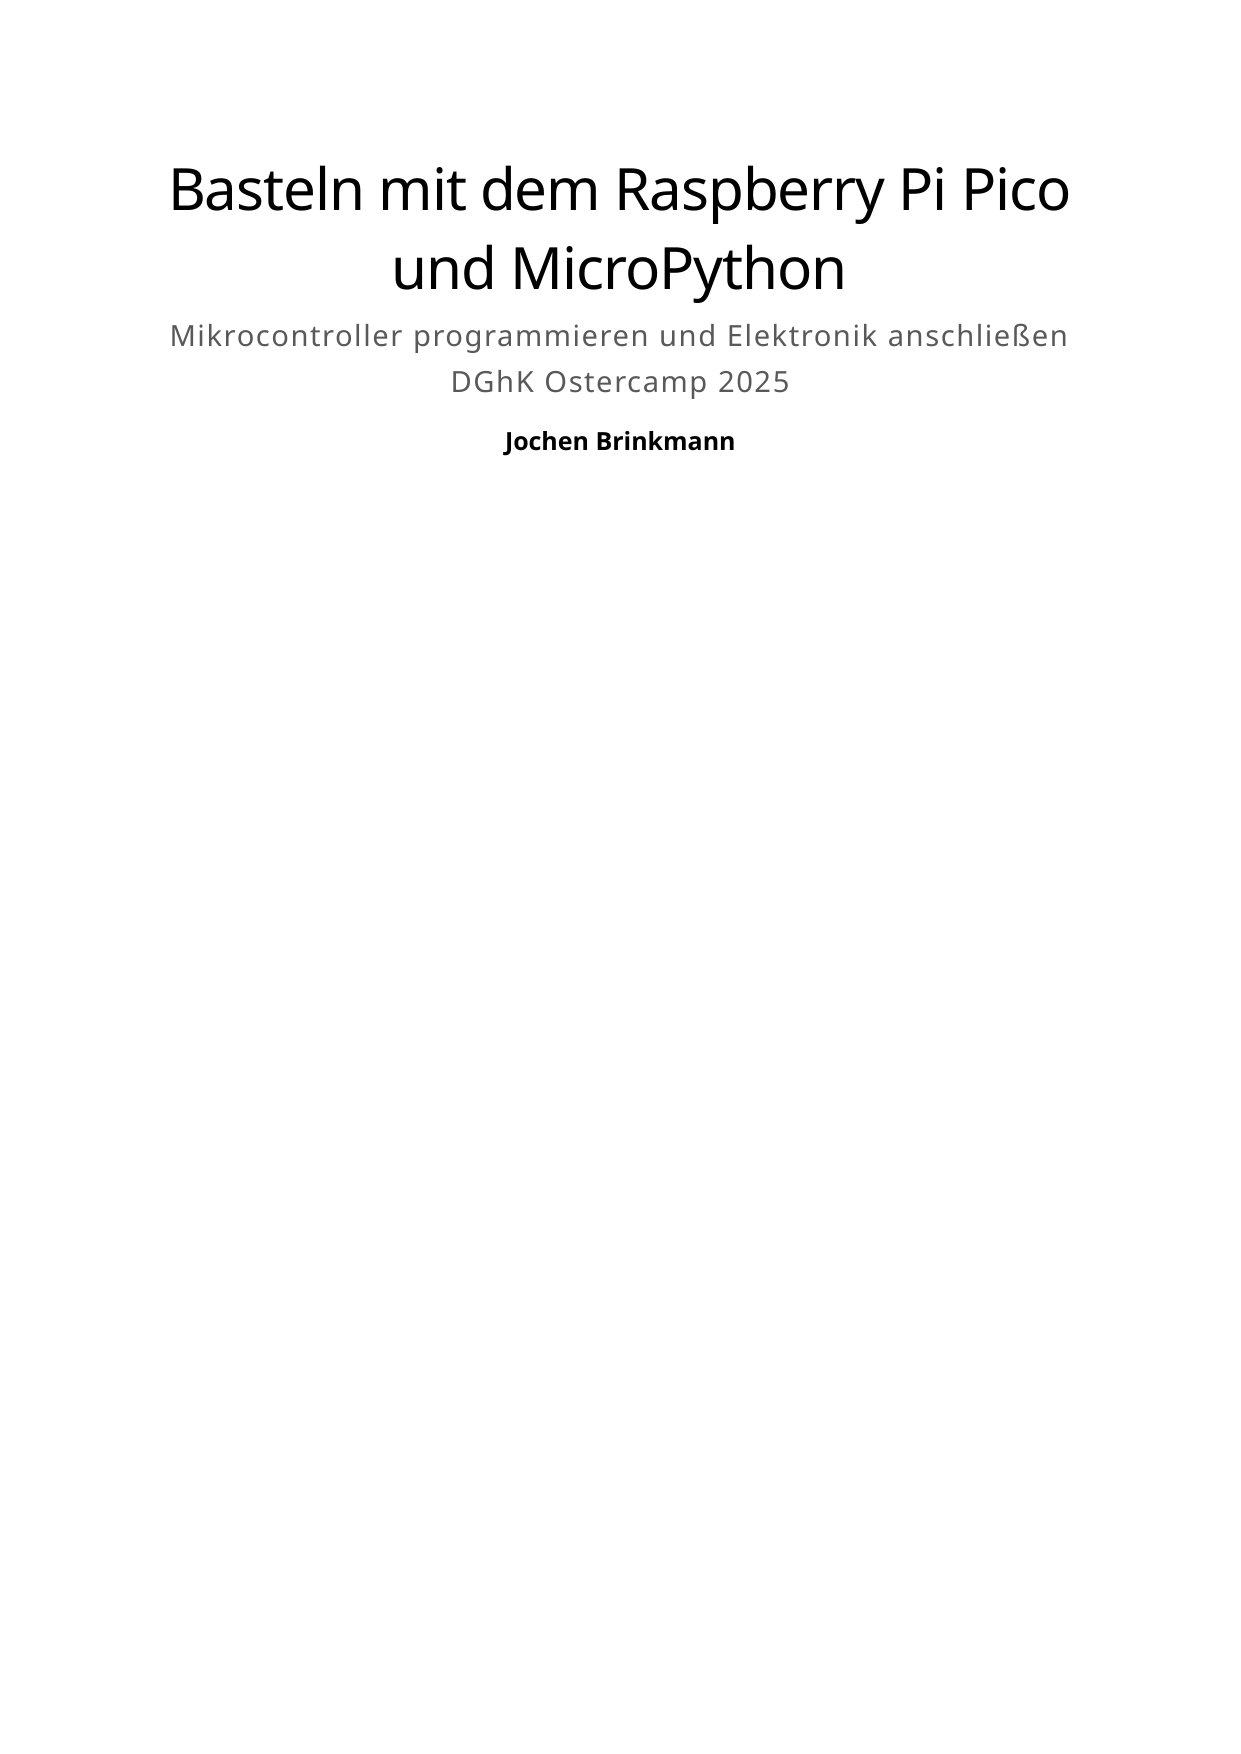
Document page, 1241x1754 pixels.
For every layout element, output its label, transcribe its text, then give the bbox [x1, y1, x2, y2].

title Basteln mit dem Raspberry Pi Pico [148, 148, 1093, 227]
subtitle Mikrocontroller programmieren und Elektronik anschließen DGhK Ostercamp 2025 [148, 315, 1093, 401]
title und MicroPython [148, 227, 1093, 307]
text Jochen Brinkmann [148, 423, 1093, 457]
